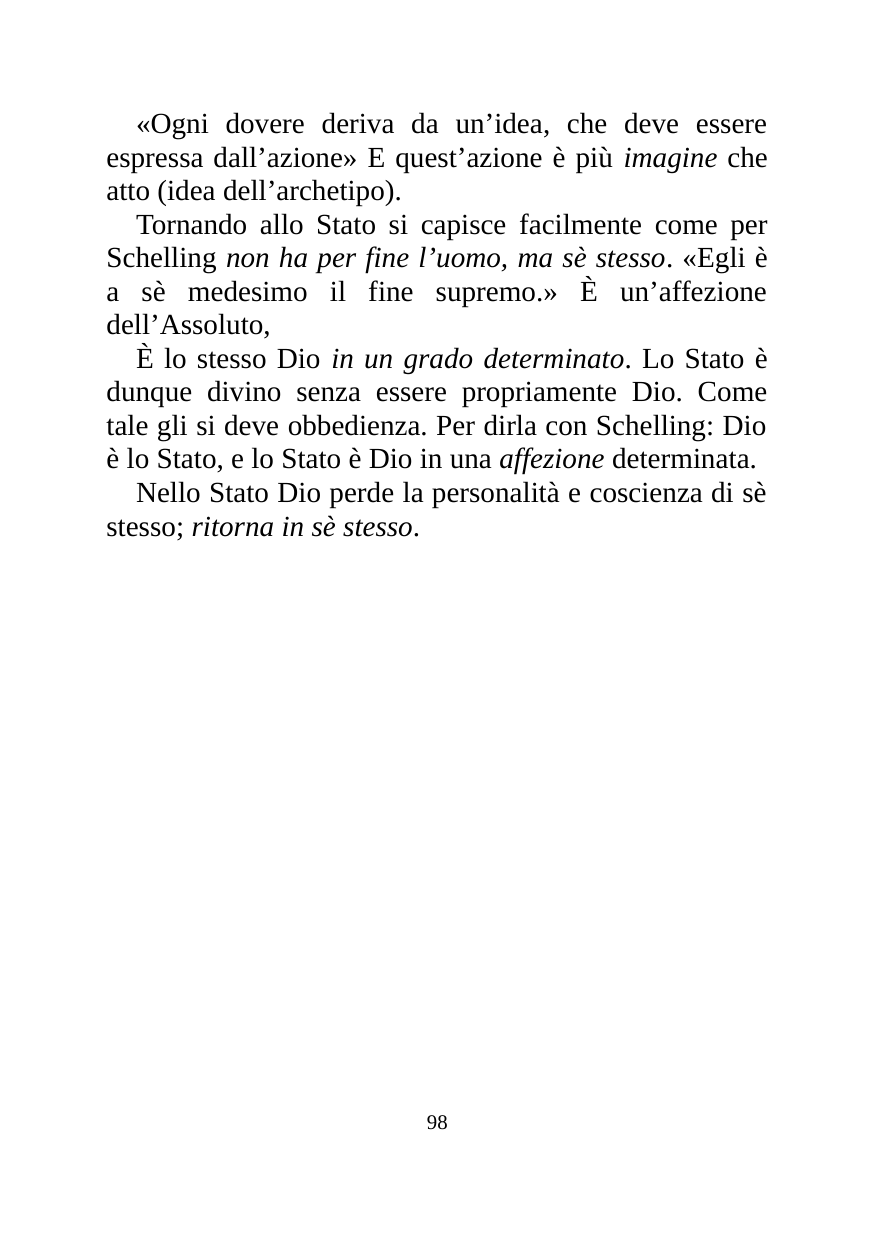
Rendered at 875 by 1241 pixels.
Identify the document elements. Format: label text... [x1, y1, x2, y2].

text Tornando allo Stato si capisce facilmente come per Schelling non ha per fine l’uomo, ma sè stesso. «Egli è a sè medesimo il fine supremo.» È un’affezione dell’Assoluto, [106, 207, 768, 341]
text Nello Stato Dio perde la personalità e coscienza di sè stesso; ritorna in sè stesso. [106, 475, 768, 542]
text «Ogni dovere deriva da un’idea, che deve essere espressa dall’azione» E quest’azione è più imagine che atto (idea dell’archetipo). [106, 106, 768, 207]
text È lo stesso Dio in un grado determinato. Lo Stato è dunque divino senza essere propriamente Dio. Come tale gli si deve obbedienza. Per dirla con Schelling: Dio è lo Stato, e lo Stato è Dio in una affezione determinata. [106, 341, 768, 475]
